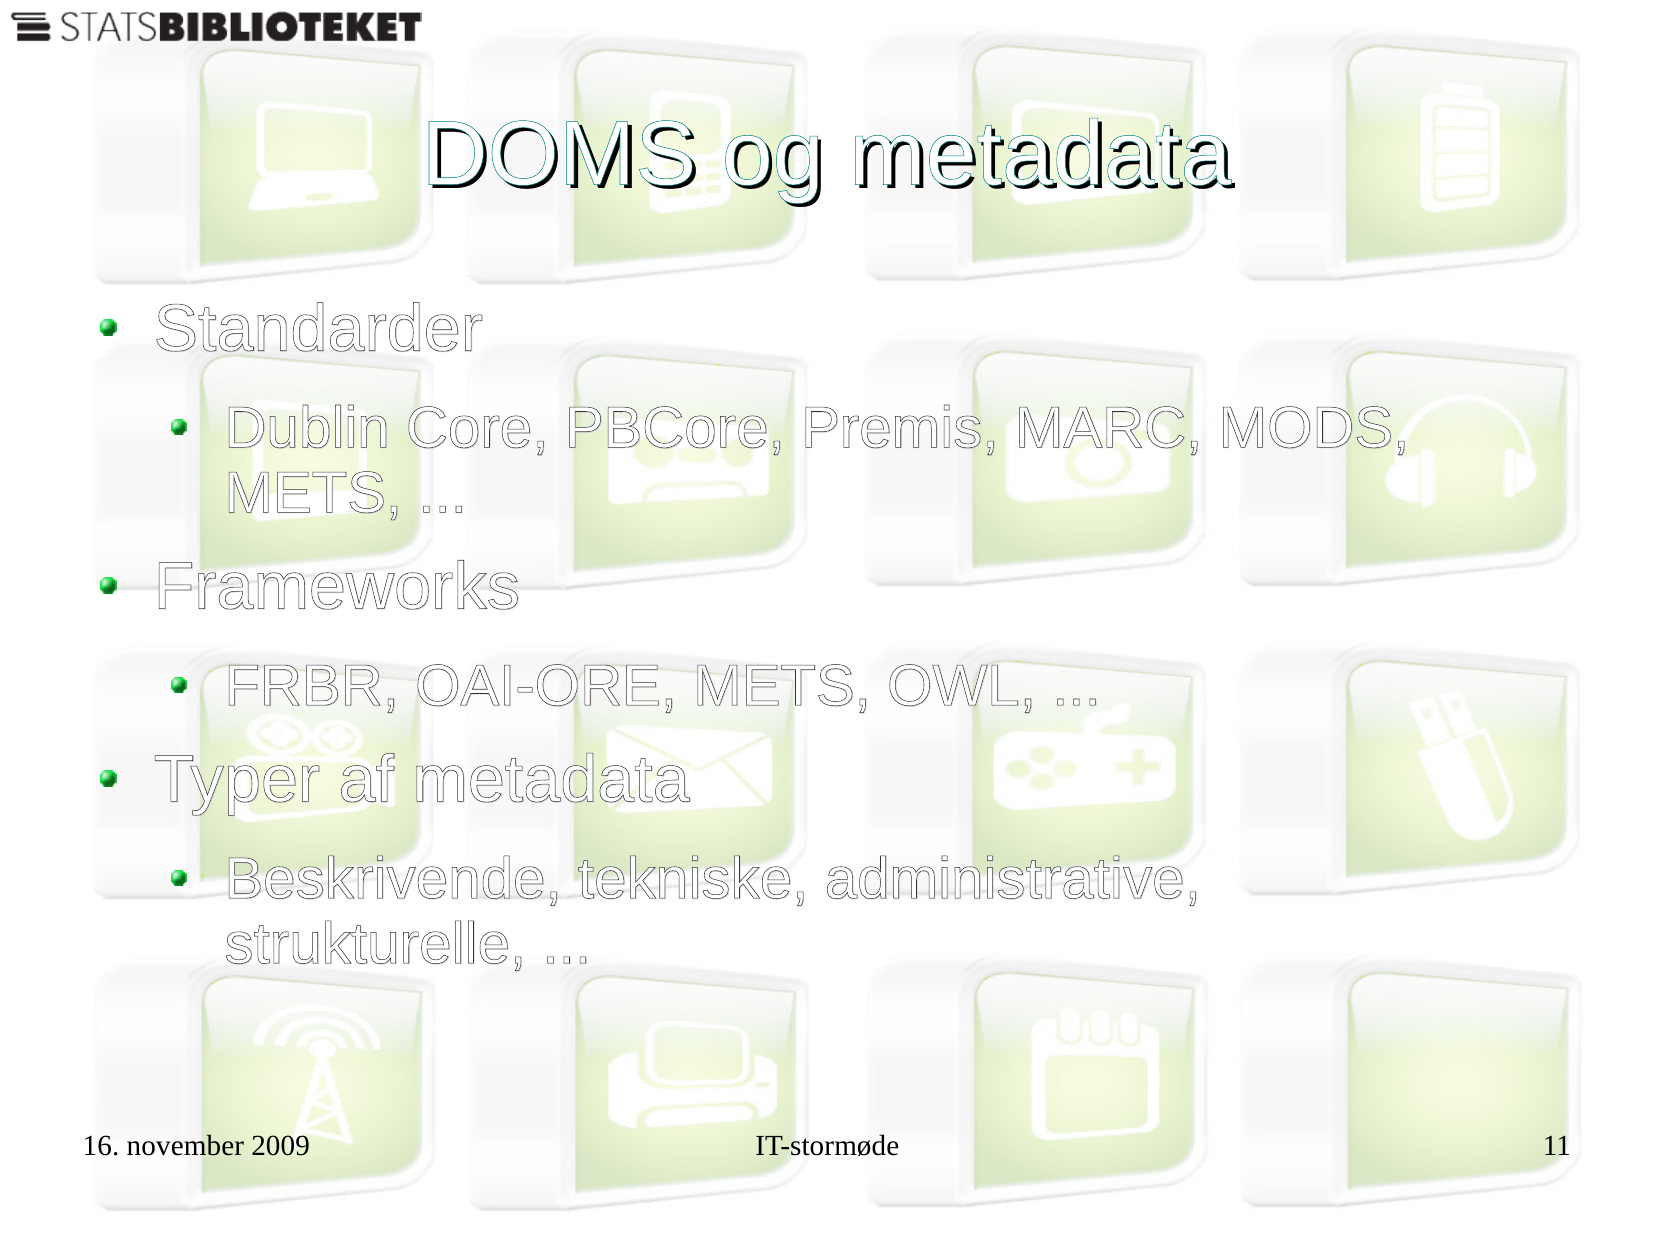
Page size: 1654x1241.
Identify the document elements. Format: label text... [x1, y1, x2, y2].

title DOMS og metadata [82, 56, 1571, 250]
picture [0, 0, 1654, 1241]
list Standarder Dublin Core, PBCore, Premis, MARC, MODS, METS, ... Frameworks FRBR, OAI-ORE, METS, OWL, ... Typer af metadata Beskrivende, tekniske, administrative, strukturelle, ... [82, 290, 1571, 1094]
